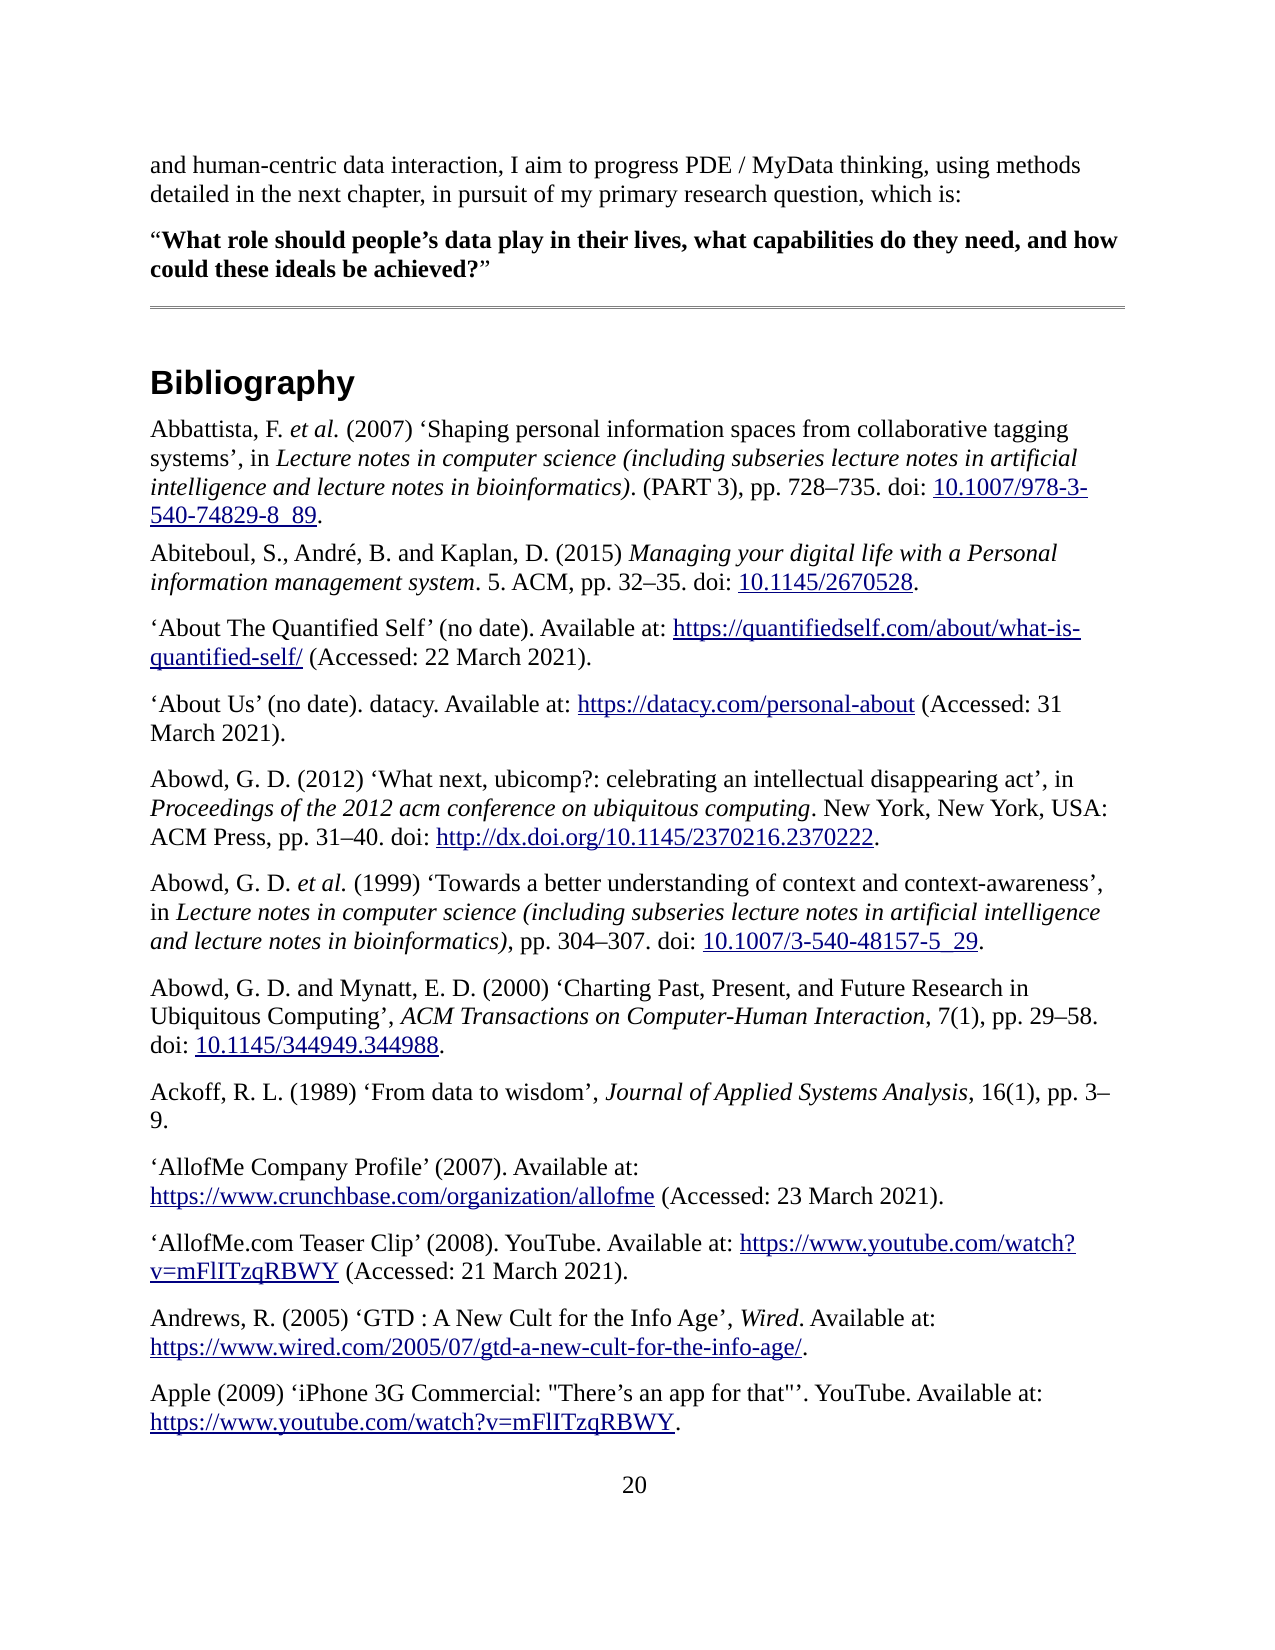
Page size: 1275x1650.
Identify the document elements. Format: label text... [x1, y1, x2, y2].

text Andrews, R. (2005) ‘GTD : A New Cult for the Info Age’, Wired. Available at: https://www.wired.com/2005/07/gtd-a-new-cult-for-the-info-age/. [150, 1303, 1125, 1361]
text ‘AllofMe Company Profile’ (2007). Available at: https://www.crunchbase.com/organization/allofme (Accessed: 23 March 2021). [150, 1152, 1125, 1210]
text Abowd, G. D. (2012) ‘What next, ubicomp?: celebrating an intellectual disappearing act’, in Proceedings of the 2012 acm conference on ubiquitous computing. New York, New York, USA: ACM Press, pp. 31–40. doi: http://dx.doi.org/10.1145/2370216.2370222. [150, 764, 1125, 851]
text Abbattista, F. et al. (2007) ‘Shaping personal information spaces from collaborative tagging systems’, in Lecture notes in computer science (including subseries lecture notes in artificial intelligence and lecture notes in bioinformatics). (PART 3), pp. 728–735. doi: 10.1007/978-3-540-74829-8_89. [150, 414, 1125, 529]
text ‘About The Quantified Self’ (no date). Available at: https://quantifiedself.com/about/what-is-quantified-self/ (Accessed: 22 March 2021). [150, 613, 1125, 671]
text ‘About Us’ (no date). datacy. Available at: https://datacy.com/personal-about (Accessed: 31 March 2021). [150, 689, 1125, 746]
text Abowd, G. D. and Mynatt, E. D. (2000) ‘Charting Past, Present, and Future Research in Ubiquitous Computing’, ACM Transactions on Computer-Human Interaction, 7(1), pp. 29–58. doi: 10.1145/344949.344988. [150, 973, 1125, 1059]
text Abowd, G. D. et al. (1999) ‘Towards a better understanding of context and context-awareness’, in Lecture notes in computer science (including subseries lecture notes in artificial intelligence and lecture notes in bioinformatics), pp. 304–307. doi: 10.1007/3-540-48157-5_29. [150, 868, 1125, 955]
text Apple (2009) ‘iPhone 3G Commercial: "There’s an app for that"’. YouTube. Available at: https://www.youtube.com/watch?v=mFlITzqRBWY. [150, 1378, 1125, 1436]
text ‘AllofMe.com Teaser Clip’ (2008). YouTube. Available at: https://www.youtube.com/watch?v=mFlITzqRBWY (Accessed: 21 March 2021). [150, 1228, 1125, 1285]
subtitle Bibliography [150, 363, 1125, 402]
text “What role should people’s data play in their lives, what capabilities do they need, and how could these ideals be achieved?” [150, 225, 1125, 283]
text Ackoff, R. L. (1989) ‘From data to wisdom’, Journal of Applied Systems Analysis, 16(1), pp. 3–9. [150, 1077, 1125, 1134]
text Abiteboul, S., André, B. and Kaplan, D. (2015) Managing your digital life with a Personal information management system. 5. ACM, pp. 32–35. doi: 10.1145/2670528. [150, 538, 1125, 596]
text and human-centric data interaction, I aim to progress PDE / MyData thinking, using methods detailed in the next chapter, in pursuit of my primary research question, which is: [150, 150, 1125, 207]
